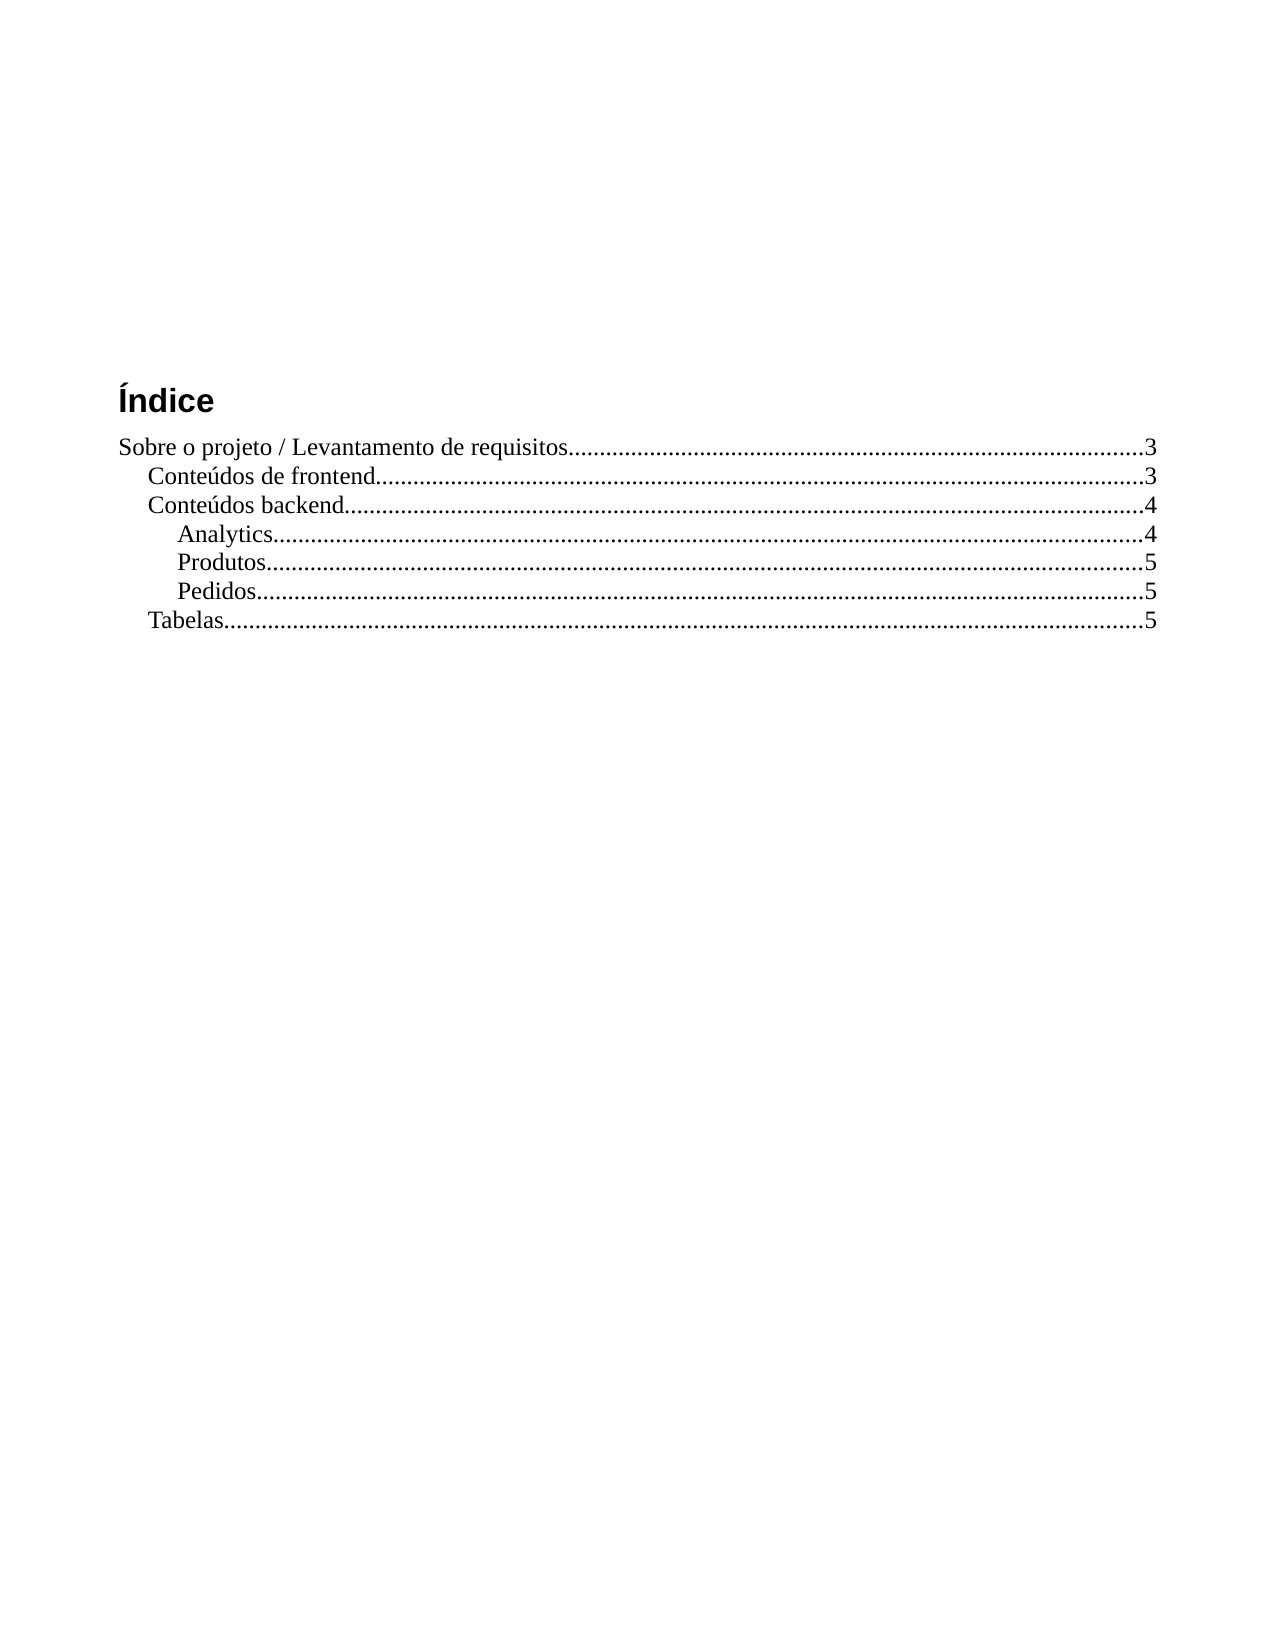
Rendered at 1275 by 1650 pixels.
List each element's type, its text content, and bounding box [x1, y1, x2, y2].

text Produtos 5 [177, 547, 1157, 576]
text Sobre o projeto / Levantamento de requisitos 3 [118, 432, 1157, 461]
text Pedidos 5 [177, 576, 1157, 605]
subtitle Índice [118, 382, 1157, 420]
text Conteúdos de frontend 3 [148, 461, 1157, 490]
text Analytics 4 [177, 519, 1157, 547]
text Tabelas 5 [148, 605, 1157, 634]
text Conteúdos backend 4 [148, 490, 1157, 519]
